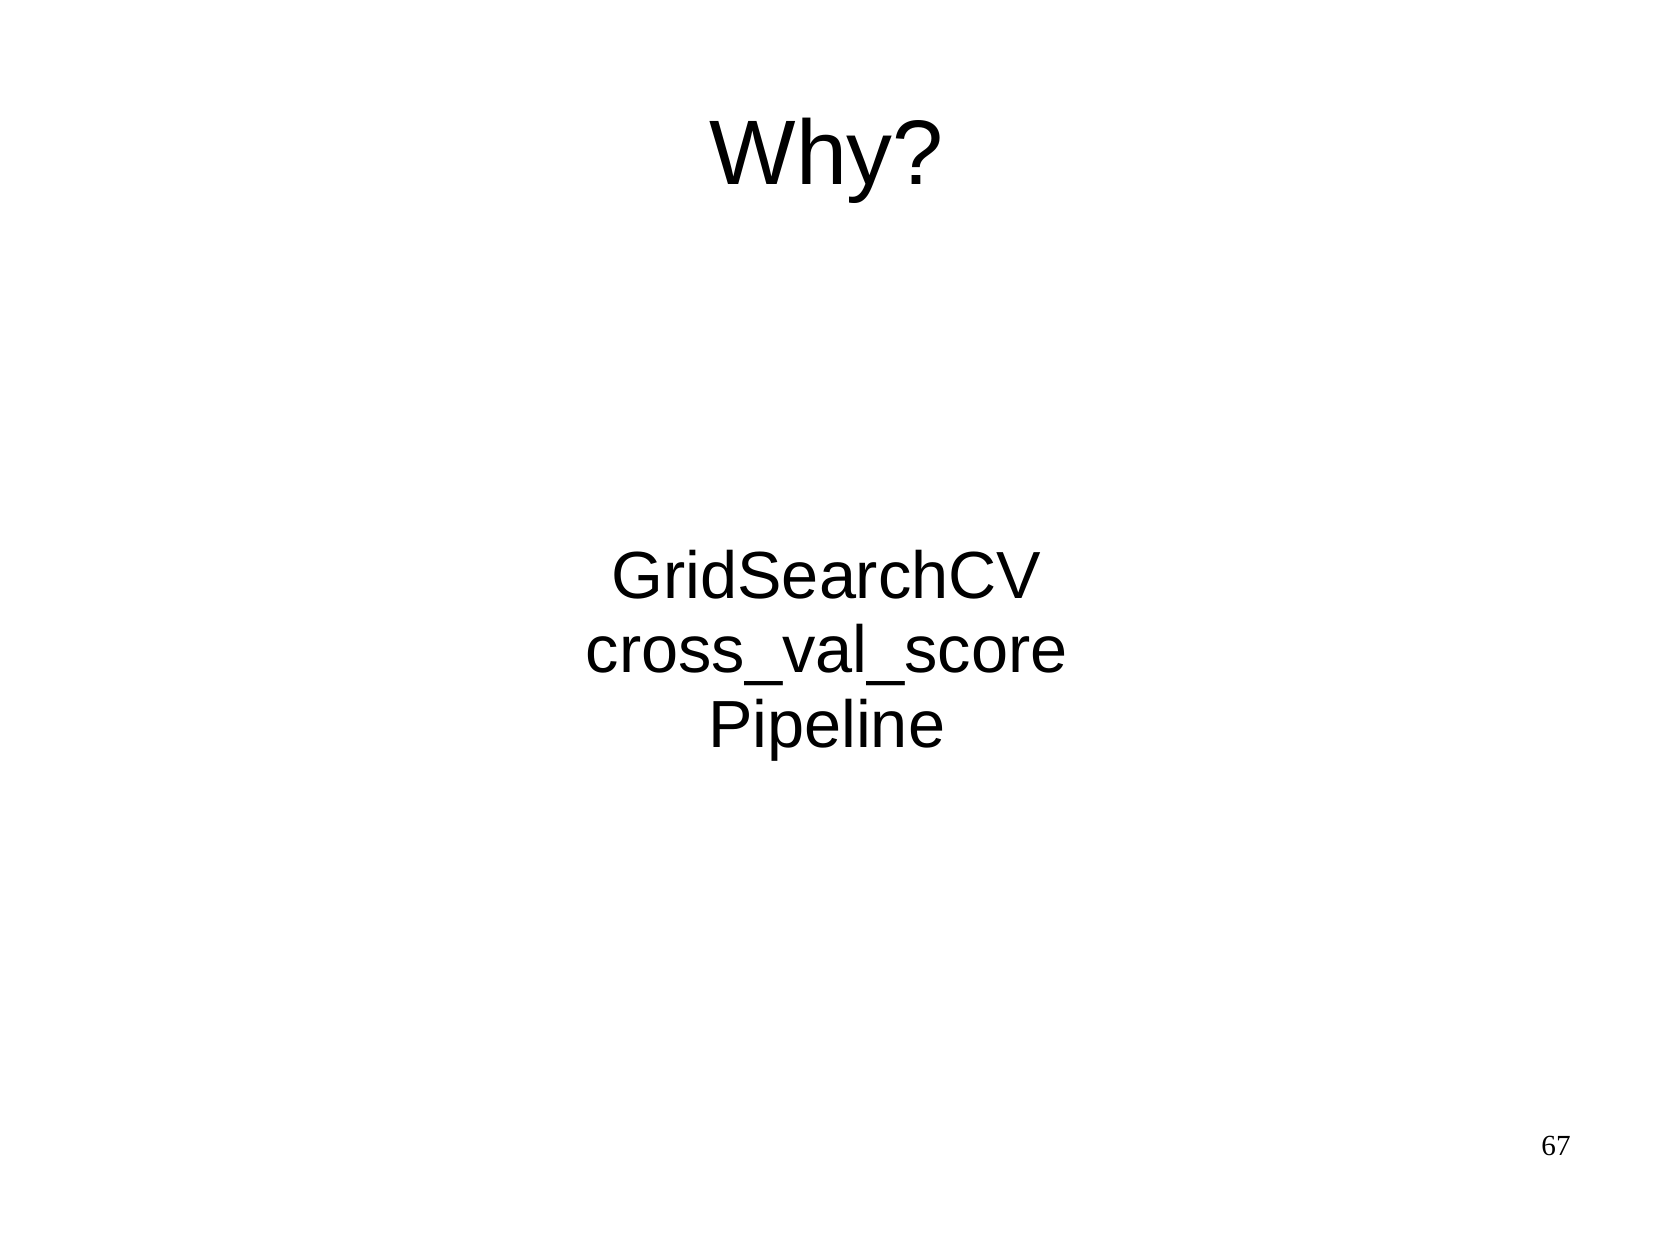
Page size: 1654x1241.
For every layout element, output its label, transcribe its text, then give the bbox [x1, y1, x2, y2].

title Why? [82, 49, 1571, 257]
subtitle GridSearchCV cross_val_score Pipeline [82, 290, 1571, 1010]
